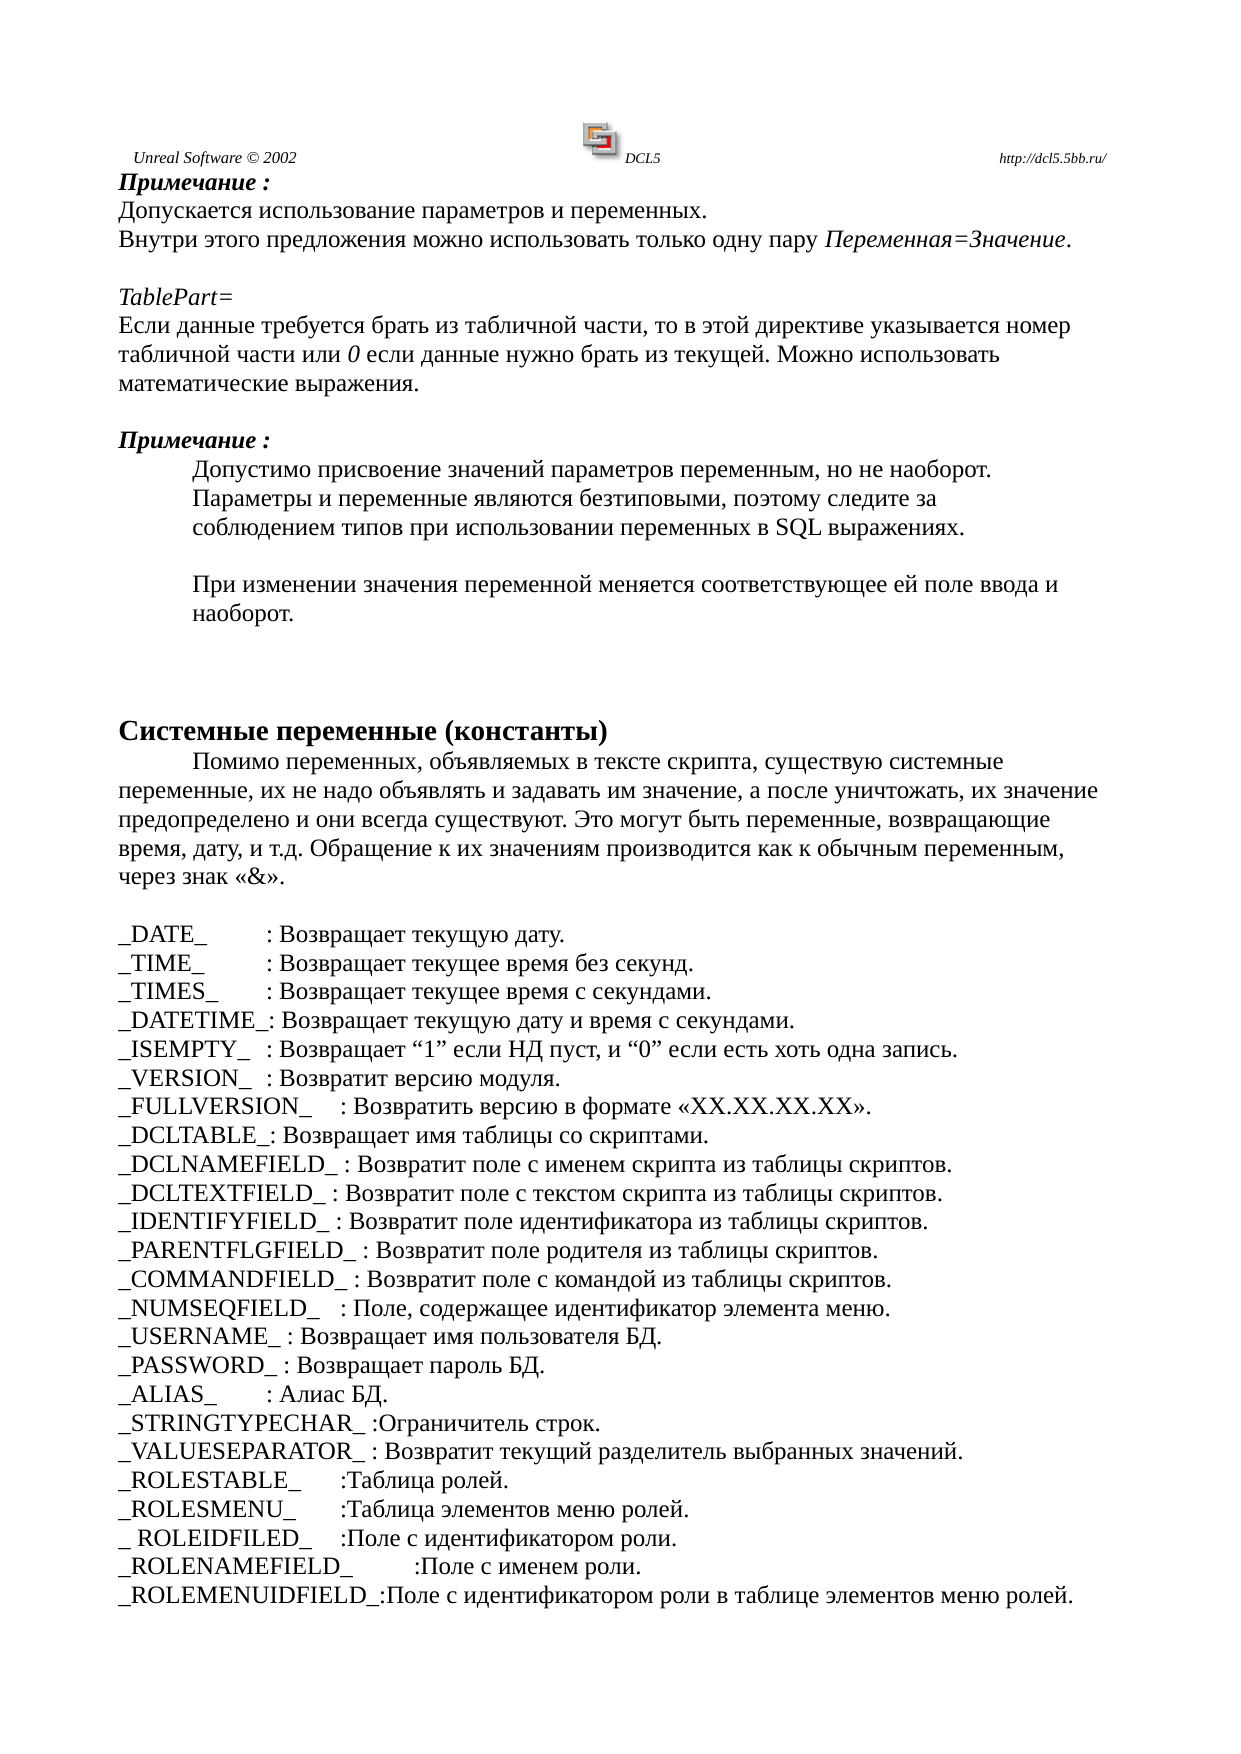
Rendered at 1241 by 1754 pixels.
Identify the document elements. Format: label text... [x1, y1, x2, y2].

text Допустимо присвоение значений параметров переменным, но не наоборот. [118, 454, 1122, 483]
text _ALIAS_ : Алиас БД. [118, 1379, 1122, 1408]
text Параметры и переменные являются безтиповыми, поэтому следите за [118, 483, 1122, 512]
text Если данные требуется брать из табличной части, то в этой директиве указывается номер табличной части или 0 если данные нужно брать из текущей. Можно использовать математические выражения. [118, 310, 1122, 397]
text _STRINGTYPECHAR_ :Ограничитель строк. [118, 1408, 1122, 1436]
text соблюдением типов при использовании переменных в SQL выражениях. [118, 512, 1122, 540]
text _TIMES_ : Возвращает текущее время с секундами. [118, 976, 1122, 1005]
text _PASSWORD_ : Возвращает пароль БД. [118, 1350, 1122, 1379]
text _ROLESTABLE_ :Таблица ролей. [118, 1465, 1122, 1494]
text Внутри этого предложения можно использовать только одну пару Переменная=Значение. [118, 224, 1122, 253]
text _ROLEMENUIDFIELD_:Поле с идентификатором роли в таблице элементов меню ролей. [118, 1580, 1122, 1609]
text _PARENTFLGFIELD_ : Возвратит поле родителя из таблицы скриптов. [118, 1235, 1122, 1264]
text _DCLNAMEFIELD_ : Возвратит поле с именем скрипта из таблицы скриптов. [118, 1149, 1122, 1178]
text _USERNAME_ : Возвращает имя пользователя БД. [118, 1321, 1122, 1350]
text Допускается использование параметров и переменных. [118, 195, 1122, 224]
text _DCLTABLE_: Возвращает имя таблицы со скриптами. [118, 1120, 1122, 1149]
text _FULLVERSION_ : Возвратить версию в формате «ХX.XX.ХX.ХX». [118, 1091, 1122, 1120]
text _NUMSEQFIELD_ : Поле, содержащее идентификатор элемента меню. [118, 1293, 1122, 1321]
picture [579, 118, 625, 164]
text _DCLTEXTFIELD_ : Возвратит поле с текстом скрипта из таблицы скриптов. [118, 1178, 1122, 1206]
text _VERSION_ : Возвратит версию модуля. [118, 1063, 1122, 1091]
text _ ROLEIDFILED_ :Поле с идентификатором роли. [118, 1523, 1122, 1551]
text _TIME_ : Возвращает текущее время без секунд. [118, 948, 1122, 976]
text _ROLENAMEFIELD_ :Поле с именем роли. [118, 1551, 1122, 1580]
text Помимо переменных, объявляемых в тексте скрипта, существую системные переменные, их не надо объявлять и задавать им значение, а после уничтожать, их значение предопределено и они всегда существуют. Это могут быть переменные, возвращающие время, дату, и т.д. Обращение к их значениям производится как к обычным переменным, через знак «&». [118, 746, 1122, 890]
text _IDENTIFYFIELD_ : Возвратит поле идентификатора из таблицы скриптов. [118, 1206, 1122, 1235]
text _ROLESMENU_ :Таблица элементов меню ролей. [118, 1494, 1122, 1523]
text _DATETIME_: Возвращает текущую дату и время с секундами. [118, 1005, 1122, 1034]
text При изменении значения переменной меняется соответствующее ей поле ввода и наоборот. [118, 569, 1122, 627]
text Системные переменные (константы) [118, 713, 1122, 746]
text Примечание : [118, 167, 1122, 195]
text Примечание : [118, 425, 1122, 454]
text _COMMANDFIELD_ : Возвратит поле с командой из таблицы скриптов. [118, 1264, 1122, 1293]
text _DATE_ : Возвращает текущую дату. [118, 919, 1122, 948]
text _ISEMPTY_ : Возвращает “1” если НД пуст, и “0” если есть хоть одна запись. [118, 1034, 1122, 1063]
text TablePart= [118, 282, 1122, 310]
text _VALUESEPARATOR_ : Возвратит текущий разделитель выбранных значений. [118, 1436, 1122, 1465]
